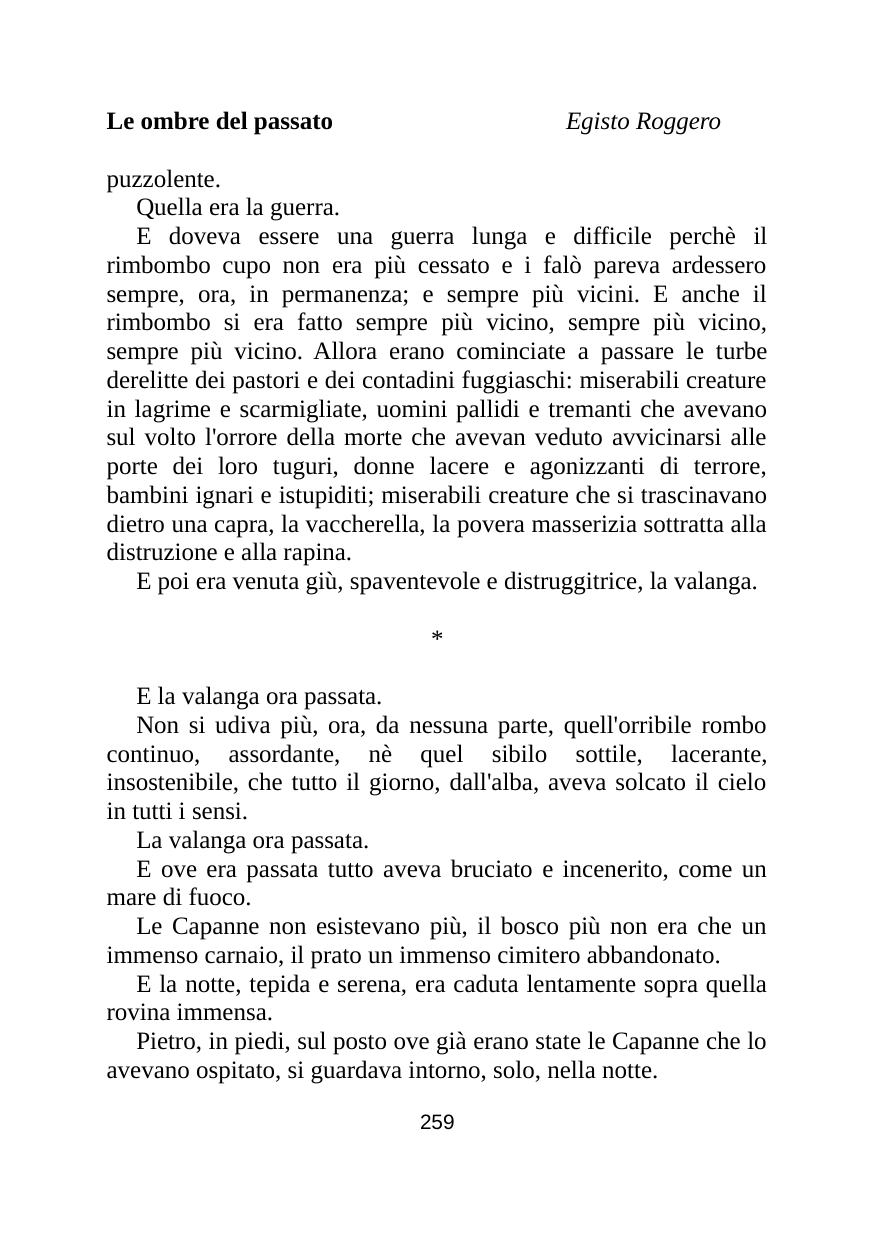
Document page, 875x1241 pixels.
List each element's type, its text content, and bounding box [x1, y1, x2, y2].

text E doveva essere una guerra lunga e difficile perchè il rimbombo cupo non era più cessato e i falò pareva ardessero sempre, ora, in permanenza; e sempre più vicini. E anche il rimbombo si era fatto sempre più vicino, sempre più vicino, sempre più vicino. Allora erano cominciate a passare le turbe derelitte dei pastori e dei contadini fuggiaschi: miserabili creature in lagrime e scarmigliate, uomini pallidi e tremanti che avevano sul volto l'orrore della morte che avevan veduto avvicinarsi alle porte dei loro tuguri, donne lacere e agonizzanti di terrore, bambini ignari e istupiditi; miserabili creature che si trascinavano dietro una capra, la vaccherella, la povera masserizia sottratta alla distruzione e alla rapina. [106, 221, 768, 566]
text Pietro, in piedi, sul posto ove già erano state le Capanne che lo avevano ospitato, si guardava intorno, solo, nella notte. [106, 1026, 768, 1084]
text E poi era venuta giù, spaventevole e distruggitrice, la valanga. [106, 566, 768, 595]
text E ove era passata tutto aveva bruciato e incenerito, come un mare di fuoco. [106, 854, 768, 911]
text La valanga ora passata. [106, 825, 768, 854]
text Le Capanne non esistevano più, il bosco più non era che un immenso carnaio, il prato un immenso cimitero abbandonato. [106, 911, 768, 969]
text E la notte, tepida e serena, era caduta lentamente sopra quella rovina immensa. [106, 969, 768, 1026]
text Non si udiva più, ora, da nessuna parte, quell'orribile rombo continuo, assordante, nè quel sibilo sottile, lacerante, insostenibile, che tutto il giorno, dall'alba, aveva solcato il cielo in tutti i sensi. [106, 710, 768, 825]
text E la valanga ora passata. [106, 681, 768, 710]
text * [106, 624, 768, 652]
text puzzolente. [106, 164, 768, 192]
text Quella era la guerra. [106, 192, 768, 221]
